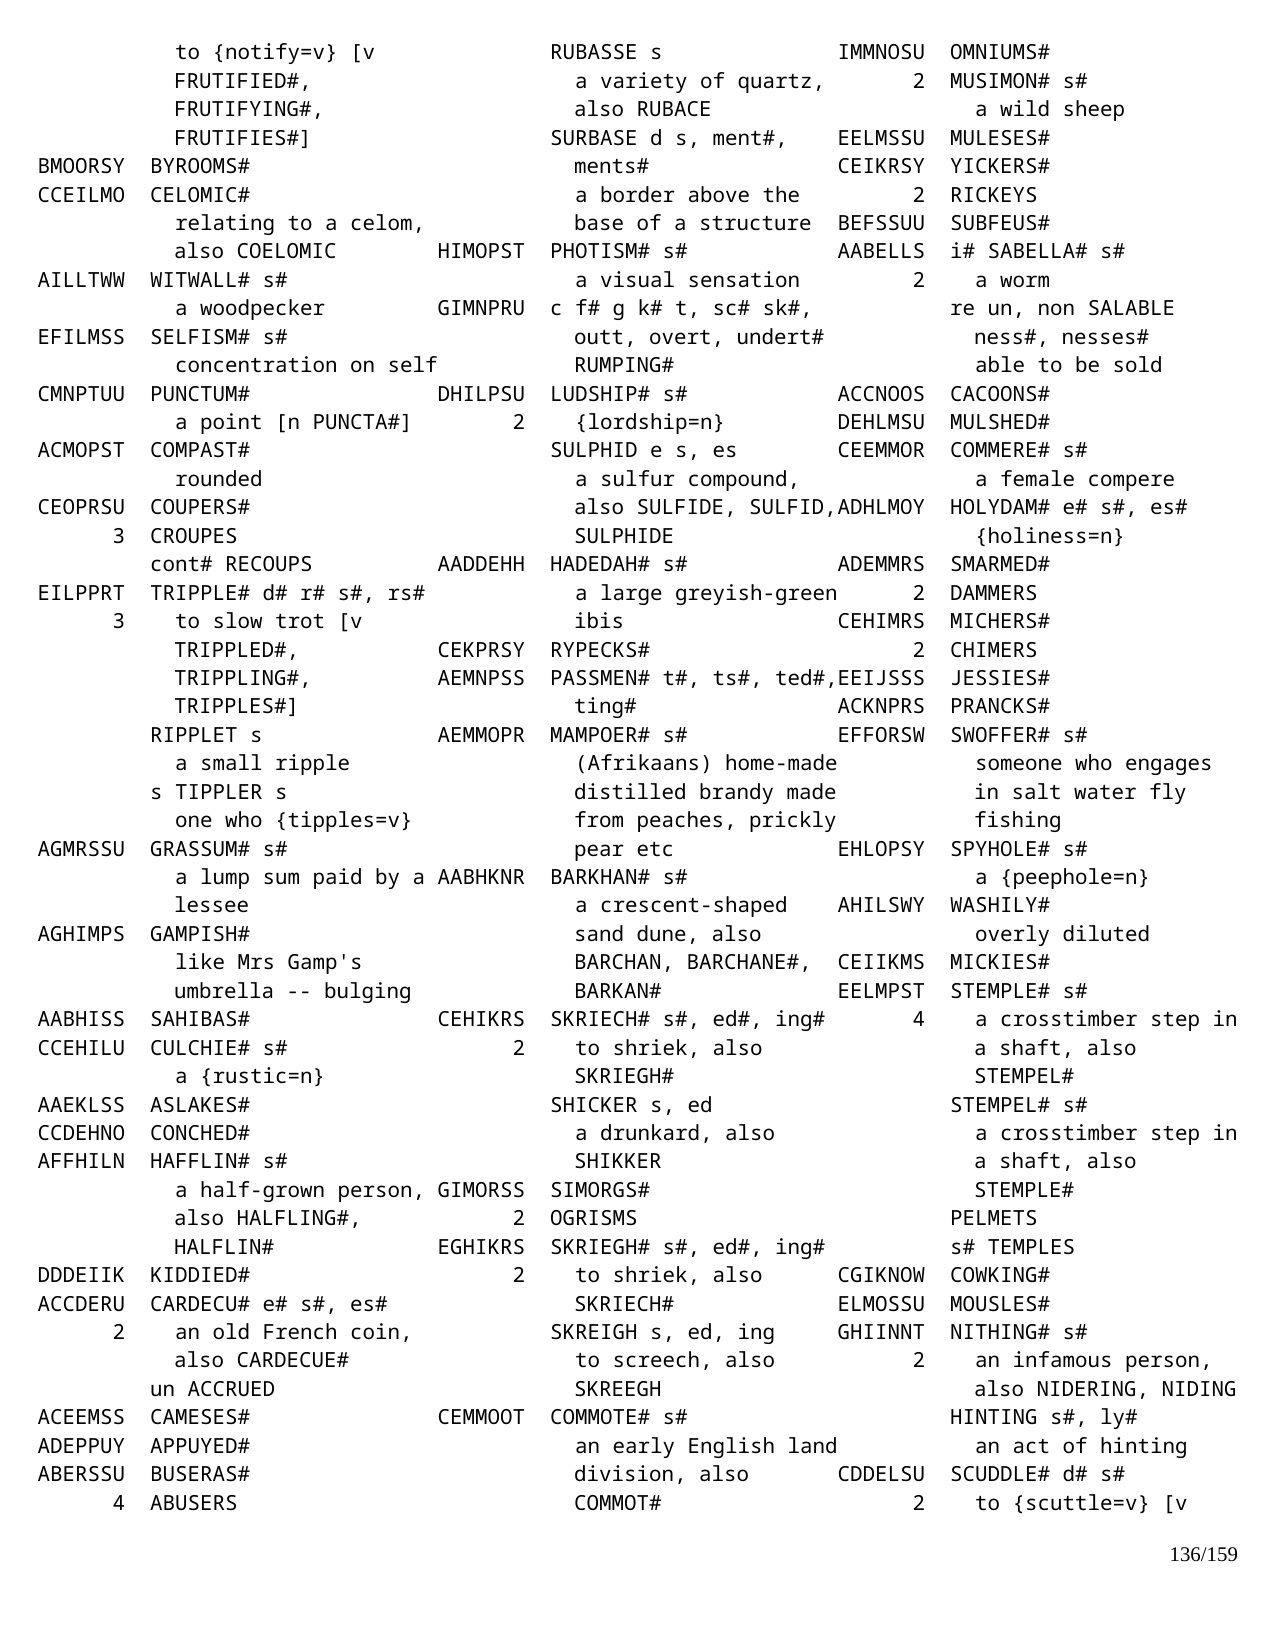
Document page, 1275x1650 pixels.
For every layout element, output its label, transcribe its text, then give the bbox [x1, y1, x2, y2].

text CMNPTUU PUNCTUM# [37, 379, 437, 407]
text a visual sensation [437, 265, 837, 293]
text AABHISS SAHIBAS# [37, 1004, 437, 1033]
text a wild sheep [837, 94, 1237, 123]
text 2 MUSIMON# s# [837, 66, 1237, 94]
text EGHIKRS SKRIEGH# s#, ed#, ing# [437, 1232, 837, 1260]
text SURBASE d s, ment#, ments# [437, 123, 837, 180]
text CCDEHNO CONCHED# [37, 1118, 437, 1147]
text RUBASSE s [437, 37, 837, 66]
text STEMPEL# s# [837, 1090, 1237, 1118]
text re un, non SALABLE ness#, nesses# [837, 293, 1237, 350]
text EILPPRT TRIPPLE# d# r# s#, rs# [37, 578, 437, 606]
text 2 OGRISMS [437, 1203, 837, 1232]
text SULPHID e s, es [437, 436, 837, 464]
text 2 DAMMERS [837, 578, 1237, 606]
text ABERSSU BUSERAS# [37, 1459, 437, 1488]
text 2 RICKEYS [837, 180, 1237, 208]
text 3 CROUPES [37, 521, 437, 549]
text an early English land division, also COMMOT# [437, 1431, 837, 1516]
text ACCDERU CARDECU# e# s#, es# [37, 1289, 437, 1317]
text CGIKNOW COWKING# [837, 1260, 1237, 1289]
text CDDELSU SCUDDLE# d# s# [837, 1459, 1237, 1488]
text CEIKRSY YICKERS# [837, 151, 1237, 180]
text AGMRSSU GRASSUM# s# [37, 834, 437, 862]
text concentration on self [37, 350, 437, 379]
text an act of hinting [837, 1431, 1237, 1459]
text 4 ABUSERS [37, 1488, 437, 1516]
text CEOPRSU COUPERS# [37, 492, 437, 521]
text ADEPPUY APPUYED# [37, 1431, 437, 1459]
text CEEMMOR COMMERE# s# [837, 436, 1237, 464]
text 3 to slow trot [v TRIPPLED#, TRIPPLING#, TRIPPLES#] [37, 606, 437, 720]
text DHILPSU LUDSHIP# s# [437, 379, 837, 407]
text rounded [37, 464, 437, 492]
text ELMOSSU MOUSLES# [837, 1289, 1237, 1317]
text a half-grown person, also HALFLING#, HALFLIN# [37, 1175, 437, 1260]
text AEMMOPR MAMPOER# s# [437, 720, 837, 748]
text 2 to {scuttle=v} [v [837, 1488, 1237, 1516]
text CCEHILU CULCHIE# s# [37, 1033, 437, 1061]
text AADDEHH HADEDAH# s# [437, 549, 837, 578]
text HINTING s#, ly# [837, 1402, 1237, 1431]
text CEHIMRS MICHERS# [837, 606, 1237, 635]
text one who {tipples=v} [37, 805, 437, 834]
text a variety of quartz, also RUBACE [437, 66, 837, 123]
text CEMMOOT COMMOTE# s# [437, 1402, 837, 1431]
text HIMOPST PHOTISM# s# [437, 237, 837, 265]
text able to be sold [837, 350, 1237, 379]
text to {notify=v} [v FRUTIFIED#, FRUTIFYING#, FRUTIFIES#] [37, 37, 437, 151]
text RIPPLET s [37, 720, 437, 748]
text EEIJSSS JESSIES# [837, 663, 1237, 692]
text 2 to shriek, also SKRIECH# [437, 1260, 837, 1317]
text a crosstimber step in a shaft, also STEMPLE# [837, 1118, 1237, 1203]
text DEHLMSU MULSHED# [837, 407, 1237, 436]
text CCEILMO CELOMIC# [37, 180, 437, 208]
text SKREIGH s, ed, ing [437, 1317, 837, 1346]
text EELMSSU MULESES# [837, 123, 1237, 151]
text (Afrikaans) home-made distilled brandy made from peaches, prickly pear etc [437, 748, 837, 862]
text a large greyish-green ibis [437, 578, 837, 635]
text GHIINNT NITHING# s# [837, 1317, 1237, 1346]
text ADHLMOY HOLYDAM# e# s#, es# [837, 492, 1237, 521]
text CEKPRSY RYPECKS# [437, 635, 837, 663]
text GIMORSS SIMORGS# [437, 1175, 837, 1203]
text ACKNPRS PRANCKS# [837, 692, 1237, 720]
text a sulfur compound, also SULFIDE, SULFID, SULPHIDE [437, 464, 837, 549]
text AGHIMPS GAMPISH# [37, 919, 437, 947]
text someone who engages in salt water fly fishing [837, 748, 1237, 834]
text a small ripple [37, 748, 437, 777]
text CEHIKRS SKRIECH# s#, ed#, ing# [437, 1004, 837, 1033]
text {holiness=n} [837, 521, 1237, 549]
text AILLTWW WITWALL# s# [37, 265, 437, 293]
text relating to a celom, also COELOMIC [37, 208, 437, 265]
text EHLOPSY SPYHOLE# s# [837, 834, 1237, 862]
text a crescent-shaped sand dune, also BARCHAN, BARCHANE#, BARKAN# [437, 891, 837, 1004]
text overly diluted [837, 919, 1237, 947]
text CEIIKMS MICKIES# [837, 947, 1237, 976]
text GIMNPRU c f# g k# t, sc# sk#, outt, overt, undert# RUMPING# [437, 293, 837, 379]
text AABELLS i# SABELLA# s# [837, 237, 1237, 265]
text ADEMMRS SMARMED# [837, 549, 1237, 578]
text 2 an infamous person, also NIDERING, NIDING [837, 1346, 1237, 1402]
text BEFSSUU SUBFEUS# [837, 208, 1237, 237]
text 2 {lordship=n} [437, 407, 837, 436]
text 4 a crosstimber step in a shaft, also STEMPEL# [837, 1004, 1237, 1090]
text s TIPPLER s [37, 777, 437, 805]
text ACCNOOS CACOONS# [837, 379, 1237, 407]
text DDDEIIK KIDDIED# [37, 1260, 437, 1289]
text 2 a worm [837, 265, 1237, 293]
text a lump sum paid by a lessee [37, 862, 437, 919]
text a point [n PUNCTA#] [37, 407, 437, 436]
text AFFHILN HAFFLIN# s# [37, 1147, 437, 1175]
text 2 to shriek, also SKRIEGH# [437, 1033, 837, 1090]
text PELMETS [837, 1203, 1237, 1232]
text EELMPST STEMPLE# s# [837, 976, 1237, 1004]
text ACEEMSS CAMESES# [37, 1402, 437, 1431]
text IMMNOSU OMNIUMS# [837, 37, 1237, 66]
text s# TEMPLES [837, 1232, 1237, 1260]
text a {rustic=n} [37, 1061, 437, 1090]
text AAEKLSS ASLAKES# [37, 1090, 437, 1118]
text AHILSWY WASHILY# [837, 891, 1237, 919]
text EFILMSS SELFISM# s# [37, 322, 437, 350]
text AEMNPSS PASSMEN# t#, ts#, ted#, ting# [437, 663, 837, 720]
text to screech, also SKREEGH [437, 1346, 837, 1402]
text a {peephole=n} [837, 862, 1237, 891]
text a border above the base of a structure [437, 180, 837, 237]
text BMOORSY BYROOMS# [37, 151, 437, 180]
text a female compere [837, 464, 1237, 492]
text like Mrs Gamp's umbrella -- bulging [37, 947, 437, 1004]
text EFFORSW SWOFFER# s# [837, 720, 1237, 748]
text a woodpecker [37, 293, 437, 322]
text 2 CHIMERS [837, 635, 1237, 663]
text a drunkard, also SHIKKER [437, 1118, 837, 1175]
text cont# RECOUPS [37, 549, 437, 578]
text SHICKER s, ed [437, 1090, 837, 1118]
text AABHKNR BARKHAN# s# [437, 862, 837, 891]
text 2 an old French coin, also CARDECUE# [37, 1317, 437, 1374]
text un ACCRUED [37, 1374, 437, 1402]
text ACMOPST COMPAST# [37, 436, 437, 464]
